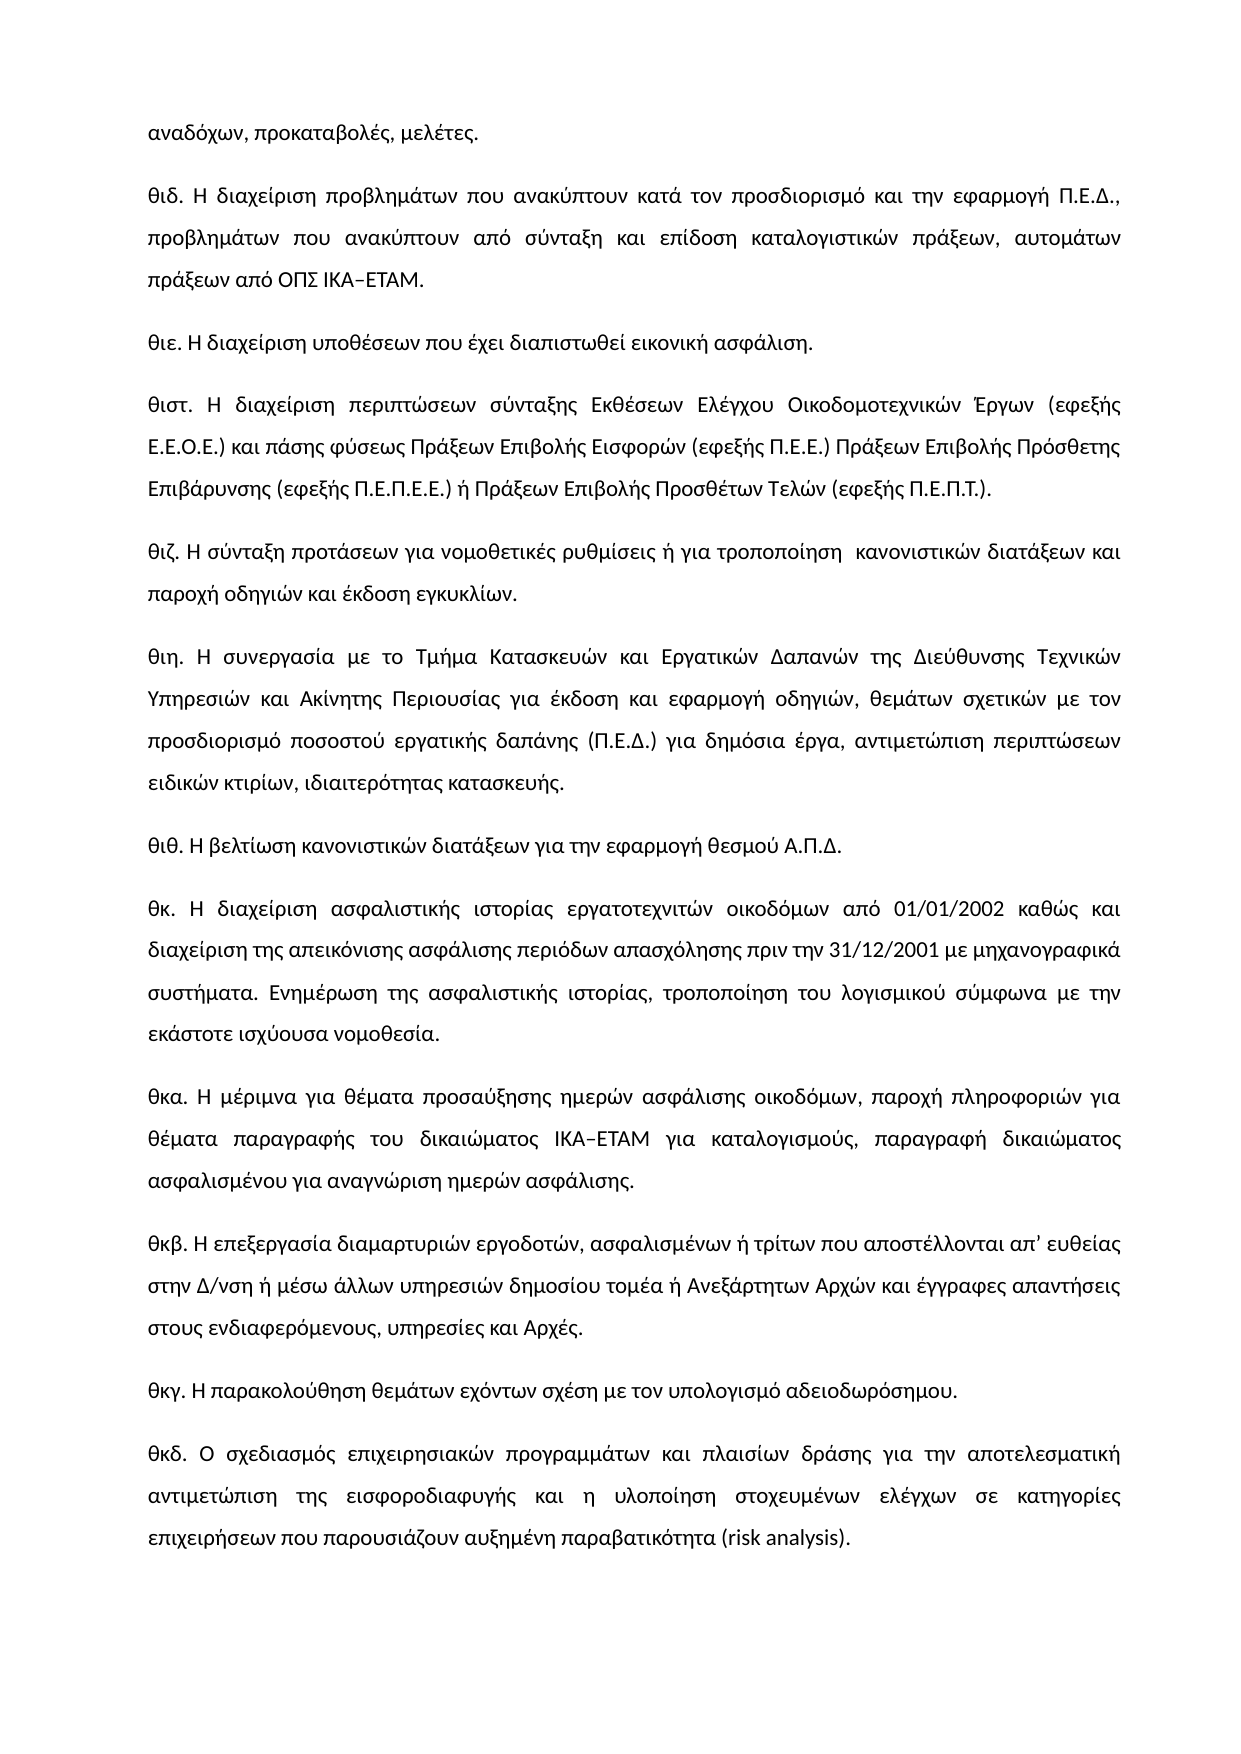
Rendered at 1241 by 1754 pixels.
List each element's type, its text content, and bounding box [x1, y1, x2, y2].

text θιζ. Η σύνταξη προτάσεων για νομοθετικές ρυθμίσεις ή για τροποποίηση κανονιστικών διατάξεων και παροχή οδηγιών και έκδοση εγκυκλίων. [148, 537, 1122, 607]
text θκδ. Ο σχεδιασμός επιχειρησιακών προγραμμάτων και πλαισίων δράσης για την αποτελεσματική αντιμετώπιση της εισφοροδιαφυγής και η υλοποίηση στοχευμένων ελέγχων σε κατηγορίες επιχειρήσεων που παρουσιάζουν αυξημένη παραβατικότητα (risk analysis). [148, 1439, 1122, 1551]
text αναδόχων, προκαταβολές, μελέτες. [148, 118, 1122, 146]
text θκγ. Η παρακολούθηση θεμάτων εχόντων σχέση με τον υπολογισμό αδειοδωρόσημου. [148, 1376, 1122, 1404]
text θκα. Η μέριμνα για θέματα προσαύξησης ημερών ασφάλισης οικοδόμων, παροχή πληροφοριών για θέματα παραγραφής του δικαιώματος ΙΚΑ–ΕΤΑΜ για καταλογισμούς, παραγραφή δικαιώματος ασφαλισμένου για αναγνώριση ημερών ασφάλισης. [148, 1082, 1122, 1194]
text θιστ. Η διαχείριση περιπτώσεων σύνταξης Εκθέσεων Ελέγχου Οικοδομοτεχνικών Έργων (εφεξής Ε.Ε.Ο.Ε.) και πάσης φύσεως Πράξεων Επιβολής Εισφορών (εφεξής Π.Ε.Ε.) Πράξεων Επιβολής Πρόσθετης Επιβάρυνσης (εφεξής Π.Ε.Π.Ε.Ε.) ή Πράξεων Επιβολής Προσθέτων Τελών (εφεξής Π.Ε.Π.Τ.). [148, 391, 1122, 502]
text θκ. Η διαχείριση ασφαλιστικής ιστορίας εργατοτεχνιτών οικοδόμων από 01/01/2002 καθώς και διαχείριση της απεικόνισης ασφάλισης περιόδων απασχόλησης πριν την 31/12/2001 με μηχανογραφικά συστήματα. Ενημέρωση της ασφαλιστικής ιστορίας, τροποποίηση του λογισμικού σύμφωνα με την εκάστοτε ισχύουσα νομοθεσία. [148, 894, 1122, 1048]
text θιθ. Η βελτίωση κανονιστικών διατάξεων για την εφαρμογή θεσμού Α.Π.Δ. [148, 831, 1122, 859]
text θιε. Η διαχείριση υποθέσεων που έχει διαπιστωθεί εικονική ασφάλιση. [148, 328, 1122, 356]
text θιη. Η συνεργασία με το Τμήμα Κατασκευών και Εργατικών Δαπανών της Διεύθυνσης Τεχνικών Υπηρεσιών και Ακίνητης Περιουσίας για έκδοση και εφαρμογή οδηγιών, θεμάτων σχετικών με τον προσδιορισμό ποσοστού εργατικής δαπάνης (Π.Ε.Δ.) για δημόσια έργα, αντιμετώπιση περιπτώσεων ειδικών κτιρίων, ιδιαιτερότητας κατασκευής. [148, 642, 1122, 796]
text θκβ. Η επεξεργασία διαμαρτυριών εργοδοτών, ασφαλισμένων ή τρίτων που αποστέλλονται απ’ ευθείας στην Δ/νση ή μέσω άλλων υπηρεσιών δημοσίου τομέα ή Ανεξάρτητων Αρχών και έγγραφες απαντήσεις στους ενδιαφερόμενους, υπηρεσίες και Αρχές. [148, 1229, 1122, 1341]
text θιδ. Η διαχείριση προβλημάτων που ανακύπτουν κατά τον προσδιορισμό και την εφαρμογή Π.Ε.Δ., προβλημάτων που ανακύπτουν από σύνταξη και επίδοση καταλογιστικών πράξεων, αυτομάτων πράξεων από ΟΠΣ ΙΚΑ–ΕΤΑΜ. [148, 181, 1122, 293]
